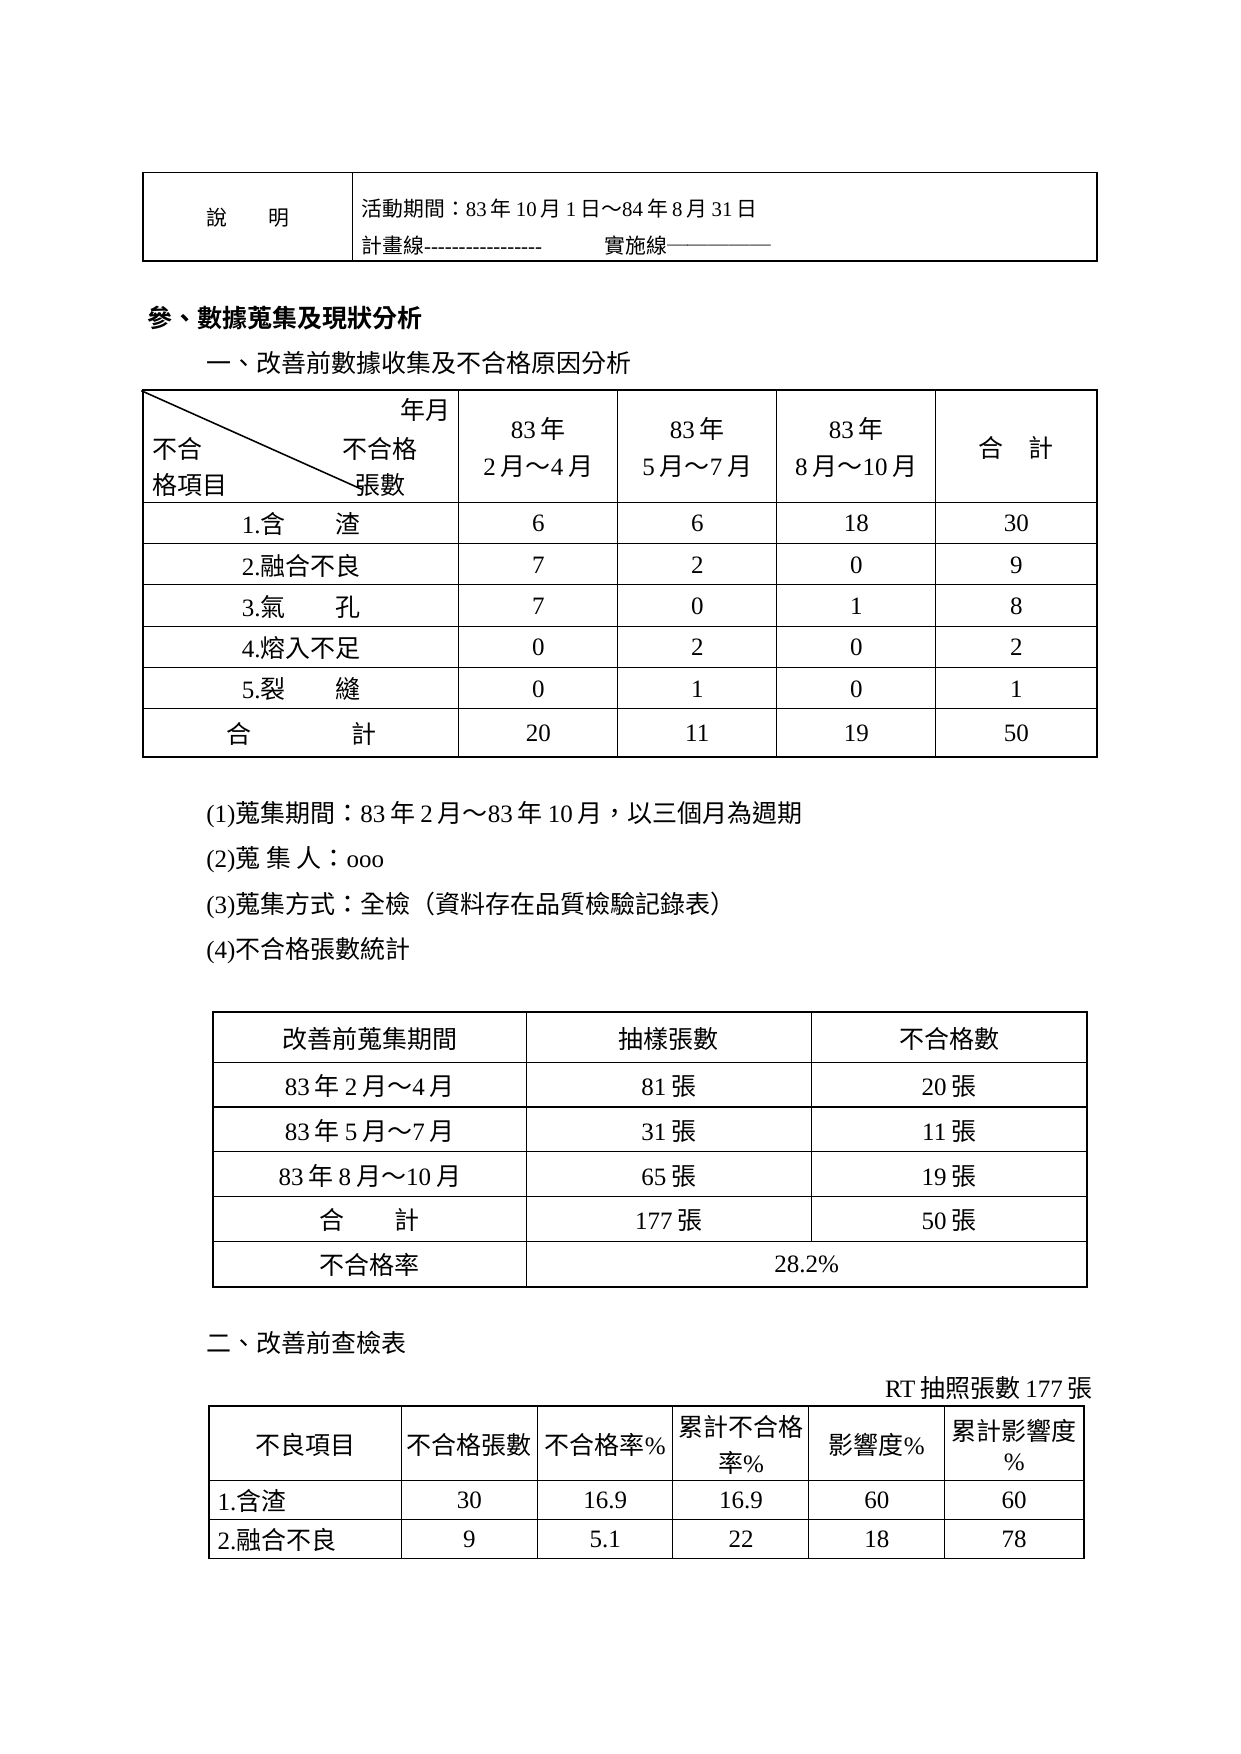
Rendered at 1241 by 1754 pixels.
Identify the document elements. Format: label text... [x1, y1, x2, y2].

table_cell 60 [809, 1481, 944, 1519]
table_header 年月 [147, 391, 458, 427]
text (3)蒐集方式：全檢（資料存在品質檢驗記錄表） [206, 884, 1092, 921]
table_cell 活動期間：83年10月1日～84年8月31日 計畫線----------------- 實施線───── [353, 173, 1096, 260]
table_cell 83年8月～10月 [214, 1152, 526, 1196]
text (4)不合格張數統計 [206, 929, 1092, 966]
table_cell 5.裂 縫 [144, 668, 458, 708]
table_header 不合格數 [812, 1013, 1086, 1062]
table_header 83年 2月～4月 [459, 391, 617, 502]
text (2)蒐 集 人：ooo [206, 839, 1092, 875]
table_cell 81張 [527, 1063, 811, 1106]
table_cell 177張 [527, 1197, 811, 1241]
table_cell 9 [402, 1520, 537, 1558]
table_cell 合 計 [214, 1197, 526, 1241]
table_cell 8 [936, 585, 1096, 626]
table_header 合 計 [936, 391, 1096, 502]
table_cell 18 [777, 503, 935, 543]
table_header 83年 5月～7月 [618, 391, 776, 502]
text 二、改善前查檢表 [206, 1324, 1092, 1360]
table_cell 0 [777, 627, 935, 667]
text (1)蒐集期間：83年2月～83年10月，以三個月為週期 [206, 794, 1092, 830]
table_header 累計影響度% [945, 1407, 1083, 1480]
table_cell 9 [936, 544, 1096, 584]
table_cell 11 [618, 709, 776, 756]
table_cell 19張 [812, 1152, 1086, 1196]
table_cell 30 [402, 1481, 537, 1519]
table_cell 0 [459, 668, 617, 708]
table_header 不良項目 [210, 1407, 401, 1480]
table_cell 78 [945, 1520, 1083, 1558]
table_cell 18 [809, 1520, 944, 1558]
table_cell 5.1 [538, 1520, 672, 1558]
table_cell 30 [936, 503, 1096, 543]
table_cell 0 [459, 627, 617, 667]
table_cell 20張 [812, 1063, 1086, 1106]
table_cell 0 [777, 544, 935, 584]
table_header 抽樣張數 [527, 1013, 811, 1062]
table_cell 16.9 [673, 1481, 808, 1519]
table_cell 83年2月～4月 [214, 1063, 526, 1106]
table_cell 2.融合不良 [210, 1520, 401, 1558]
table_cell 28.2% [527, 1242, 1086, 1286]
table_cell 不合格 張數 [301, 427, 458, 502]
table_cell 65張 [527, 1152, 811, 1196]
table_cell 0 [777, 668, 935, 708]
table_cell 20 [459, 709, 617, 756]
table_cell 合 計 [144, 709, 458, 756]
table_header 改善前蒐集期間 [214, 1013, 526, 1062]
text RT抽照張數177張 [148, 1369, 1092, 1405]
table_header [144, 394, 218, 427]
table_header 影響度% [809, 1407, 944, 1480]
table_cell 7 [459, 585, 617, 626]
table_header 累計不合格率% [673, 1407, 808, 1480]
table_cell 31張 [527, 1108, 811, 1151]
table_cell 6 [618, 503, 776, 543]
table_cell 4.熔入不足 [144, 627, 458, 667]
table_header 83年 8月～10月 [777, 391, 935, 502]
table_cell 1.含渣 [210, 1481, 401, 1519]
table_cell 2.融合不良 [144, 544, 458, 584]
table_cell 0 [618, 585, 776, 626]
text 一、改善前數據收集及不合格原因分析 [206, 343, 1092, 379]
table_cell 50張 [812, 1197, 1086, 1241]
table_cell 83年5月～7月 [214, 1108, 526, 1151]
table_cell 2 [936, 627, 1096, 667]
table_cell 6 [459, 503, 617, 543]
table_cell 60 [945, 1481, 1083, 1519]
table_cell 19 [777, 709, 935, 756]
table_header 不合格張數 [402, 1407, 537, 1480]
text 參、數據蒐集及現狀分析 [148, 298, 1092, 334]
table_header 不合格率% [538, 1407, 672, 1480]
table_cell 說 明 [144, 173, 352, 260]
table_cell 11張 [812, 1108, 1086, 1151]
table_cell 2 [618, 544, 776, 584]
table_cell 1 [777, 585, 935, 626]
table_cell 7 [459, 544, 617, 584]
table_cell 1.含 渣 [144, 503, 458, 543]
table_cell 16.9 [538, 1481, 672, 1519]
table_cell 1 [618, 668, 776, 708]
table_cell 50 [936, 709, 1096, 756]
table_cell 1 [936, 668, 1096, 708]
table_cell 3.氣 孔 [144, 585, 458, 626]
table_cell 不合 格項目 [144, 427, 301, 502]
table_cell 22 [673, 1520, 808, 1558]
table_cell 不合格率 [214, 1242, 526, 1286]
table_cell 2 [618, 627, 776, 667]
